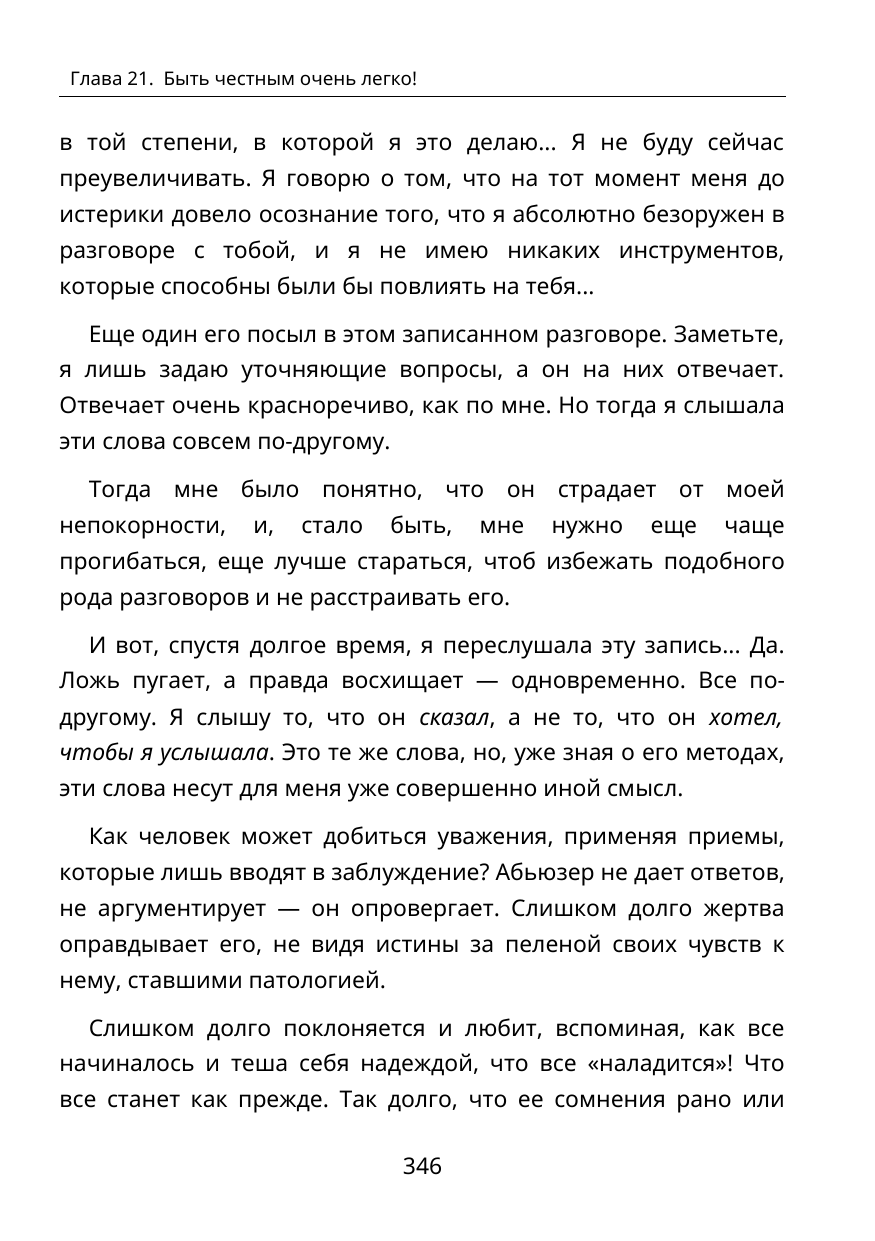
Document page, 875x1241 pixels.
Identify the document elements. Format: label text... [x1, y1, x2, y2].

text Как человек может добиться уважения, применяя приемы, которые лишь вводят в заблуждение? Абьюзер не дает ответов, не аргументирует — он опровергает. Слишком долго жертва оправдывает его, не видя истины за пеленой своих чувств к нему, ставшими патологией. [59, 820, 786, 995]
text И вот, спустя долгое время, я переслушала эту запись... Да. Ложь пугает, а правда восхищает — одновременно. Все по-другому. Я слышу то, что он сказал, а не то, что он хотел, чтобы я услышала. Это те же слова, но, уже зная о его методах, эти слова несут для меня уже совершенно иной смысл. [59, 628, 786, 803]
text Еще один его посыл в этом записанном разговоре. Заметьте, я лишь задаю уточняющие вопросы, а он на них отвечает. Отвечает очень красноречиво, как по мне. Но тогда я слышала эти слова совсем по-другому. [59, 317, 786, 457]
text Слишком долго поклоняется и любит, вспоминая, как все начиналось и теша себя надеждой, что все «наладится»! Что все станет как прежде. Так долго, что ее сомнения рано или [59, 1011, 786, 1114]
text Тогда мне было понятно, что он страдает от моей непокорности, и, стало быть, мне нужно еще чаще прогибаться, еще лучше стараться, чтоб избежать подобного рода разговоров и не расстраивать его. [59, 473, 786, 612]
text в той степени, в которой я это делаю... Я не буду сейчас преувеличивать. Я говорю о том, что на тот момент меня до истерики довело осознание того, что я абсолютно безоружен в разговоре с тобой, и я не имею никаких инструментов, которые способны были бы повлиять на тебя... [59, 126, 786, 301]
